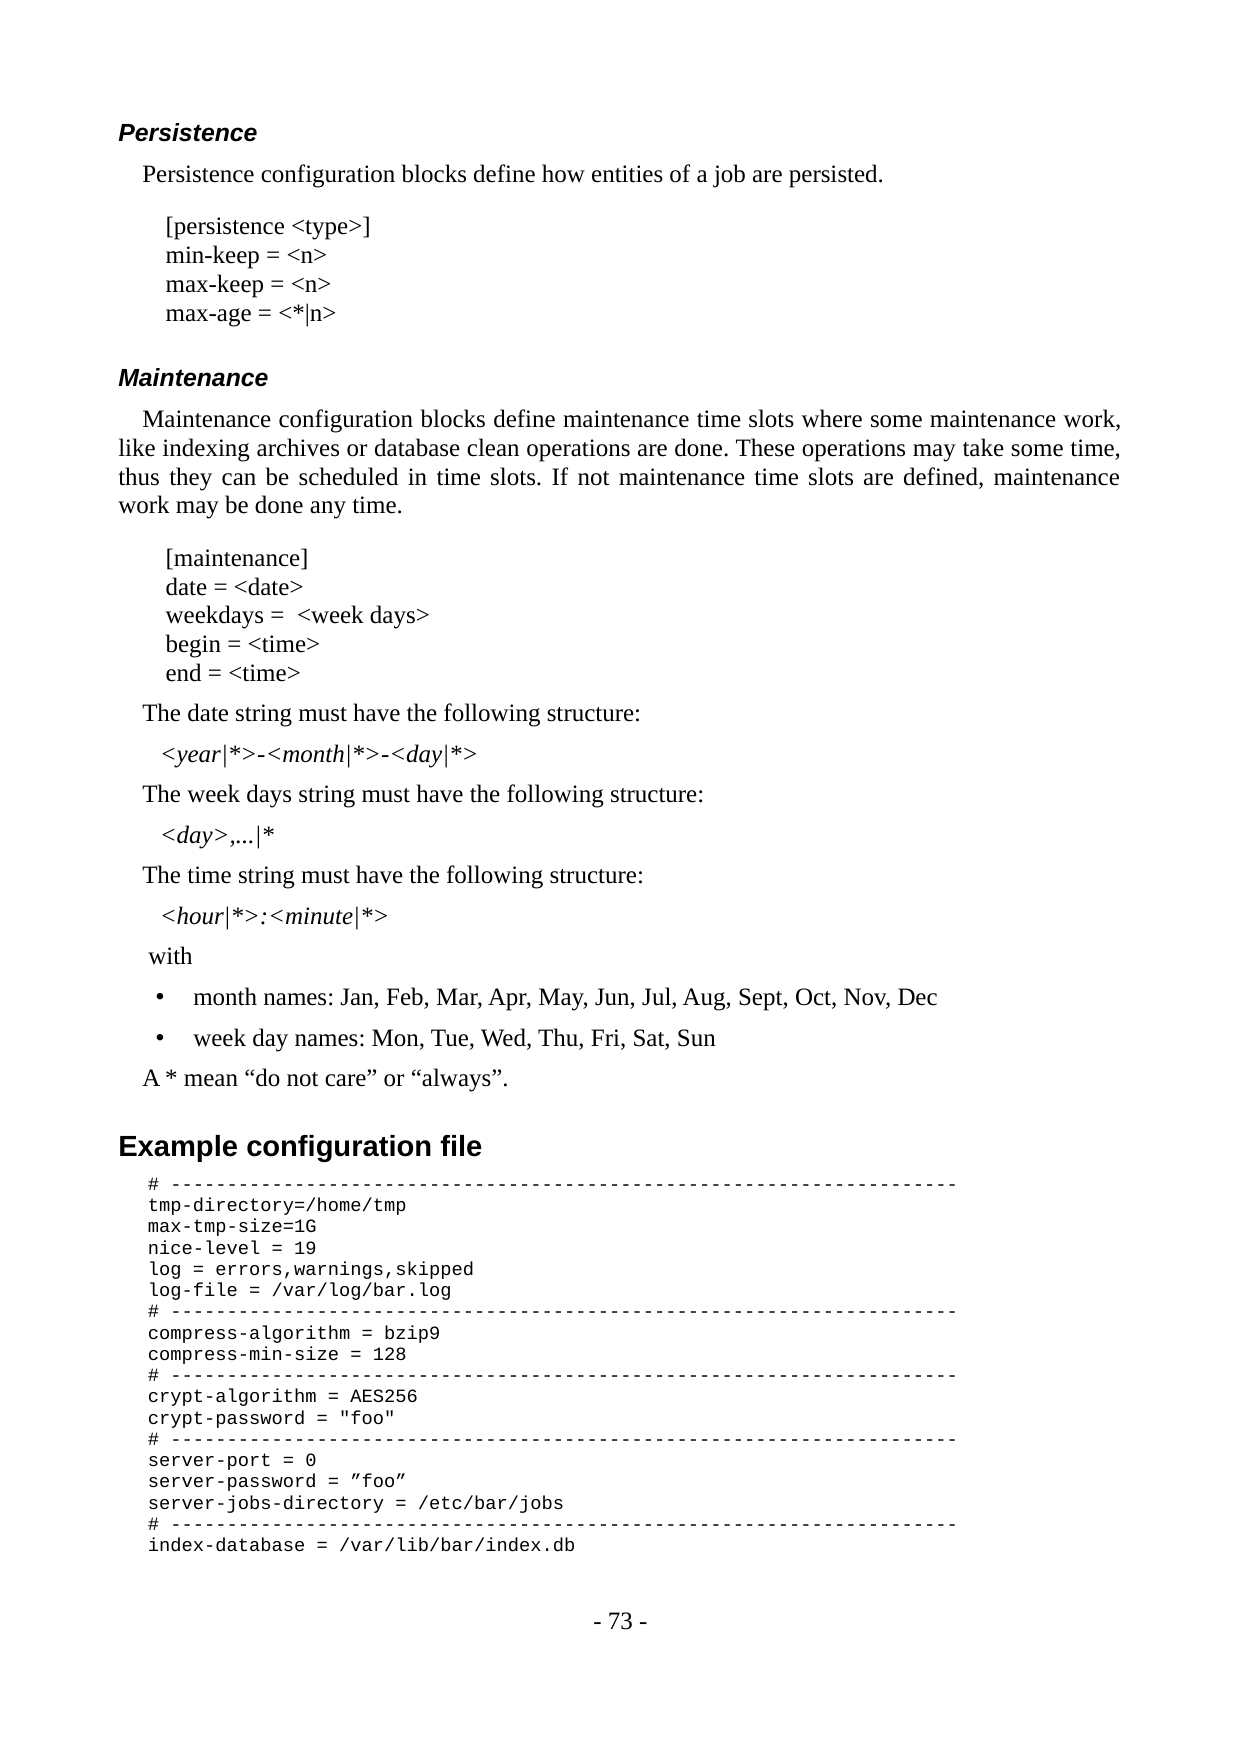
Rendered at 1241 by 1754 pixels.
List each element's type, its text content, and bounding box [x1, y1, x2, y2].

text crypt-algorithm = AES256 [148, 1387, 1122, 1408]
text # ---------------------------------------------------------------------- [148, 1175, 1122, 1196]
text The time string must have the following structure: [118, 860, 1122, 889]
text # ---------------------------------------------------------------------- [148, 1430, 1122, 1451]
text <day>,...|* [159, 820, 1122, 849]
subtitle Maintenance [118, 363, 1122, 392]
text <year|*>-<month|*>-<day|*> [159, 739, 1122, 768]
text date = <date> [165, 572, 1122, 600]
text [maintenance] [165, 543, 1122, 572]
text compress-algorithm = bzip9 [148, 1323, 1122, 1345]
text The week days string must have the following structure: [118, 779, 1122, 808]
text weekdays = <week days> [165, 600, 1122, 629]
list month names: Jan, Feb, Mar, Apr, May, Jun, Jul, Aug, Sept, Oct, Nov, Dec [156, 982, 1122, 1011]
text log = errors,warnings,skipped [148, 1260, 1122, 1281]
text Maintenance configuration blocks define maintenance time slots where some maintenance work, like indexing archives or database clean operations are done. These operations may take some time, thus they can be scheduled in time slots. If not maintenance time slots are defined, maintenance work may be done any time. [118, 404, 1122, 519]
text index-database = /var/lib/bar/index.db [148, 1536, 1122, 1557]
list week day names: Mon, Tue, Wed, Thu, Fri, Sat, Sun [156, 1023, 1122, 1051]
text A * mean “do not care” or “always”. [118, 1063, 1122, 1092]
text log-file = /var/log/bar.log [148, 1281, 1122, 1302]
text # ---------------------------------------------------------------------- [148, 1515, 1122, 1536]
text The date string must have the following structure: [118, 698, 1122, 727]
text # ---------------------------------------------------------------------- [148, 1302, 1122, 1323]
subtitle Persistence [118, 118, 1122, 147]
text crypt-password = "foo" [148, 1408, 1122, 1430]
text max-tmp-size=1G [148, 1217, 1122, 1238]
text max-keep = <n> [165, 269, 1122, 298]
text nice-level = 19 [148, 1238, 1122, 1260]
text # ---------------------------------------------------------------------- [148, 1366, 1122, 1387]
text end = <time> [165, 658, 1122, 687]
text server-jobs-directory = /etc/bar/jobs [148, 1493, 1122, 1515]
text [persistence <type>] [165, 211, 1122, 240]
subtitle Example configuration file [118, 1129, 1122, 1162]
text max-age = <*|n> [165, 298, 1122, 326]
text min-keep = <n> [165, 240, 1122, 269]
text server-password = ”foo” [148, 1472, 1122, 1493]
text <hour|*>:<minute|*> [159, 901, 1122, 930]
text server-port = 0 [148, 1451, 1122, 1472]
text Persistence configuration blocks define how entities of a job are persisted. [118, 159, 1122, 188]
text with [148, 941, 1122, 970]
text begin = <time> [165, 629, 1122, 658]
text tmp-directory=/home/tmp [148, 1196, 1122, 1217]
text compress-min-size = 128 [148, 1345, 1122, 1366]
